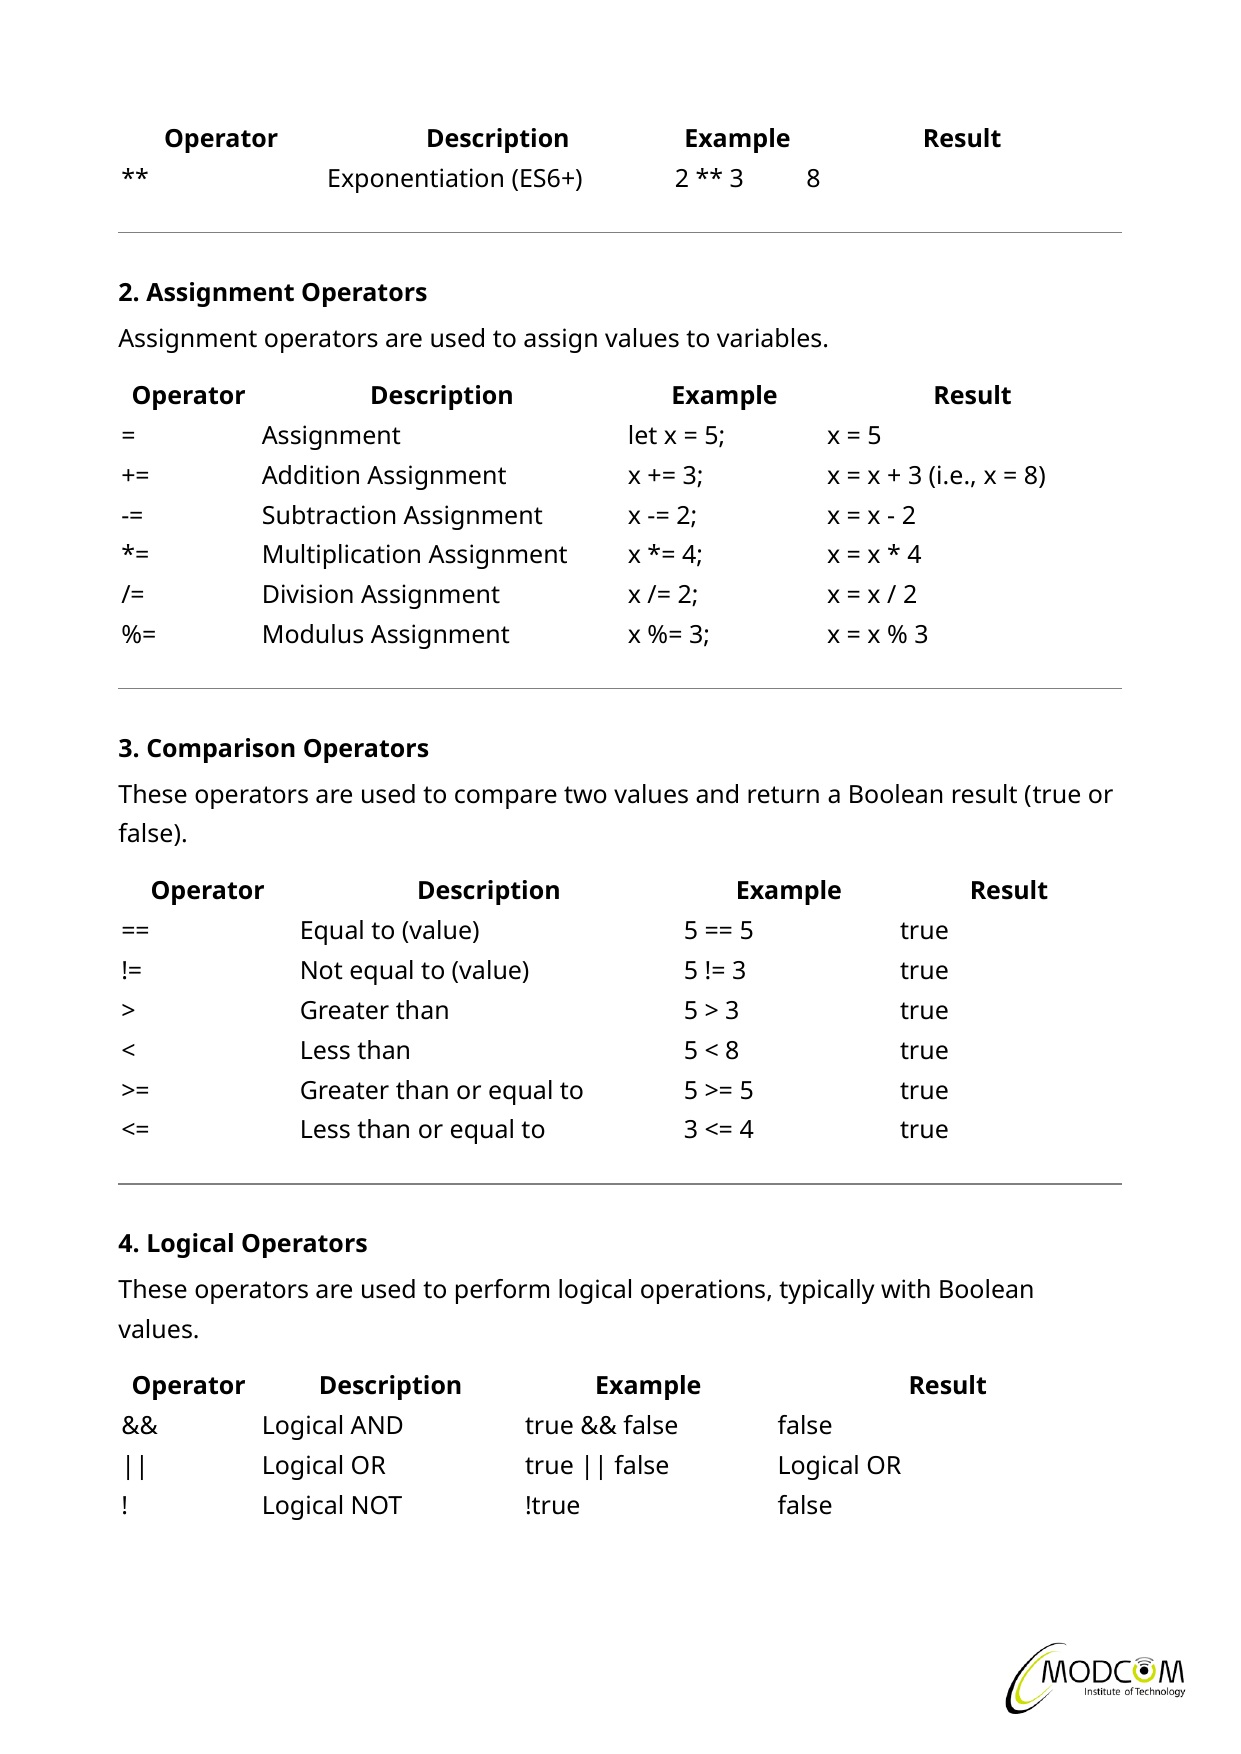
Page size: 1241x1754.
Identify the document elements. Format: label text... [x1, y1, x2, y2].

table_cell <= [118, 1109, 297, 1149]
table_header Description [259, 375, 625, 414]
table_cell %= [118, 614, 259, 654]
table_cell true [897, 1109, 1121, 1149]
table_cell || [118, 1445, 259, 1485]
text These operators are used to compare two values and return a Boolean result (true or false). [118, 777, 1122, 850]
table_cell x /= 2; [625, 574, 824, 614]
table_cell Greater than or equal to [297, 1069, 681, 1109]
table_cell Addition Assignment [259, 455, 625, 494]
table_cell -= [118, 494, 259, 534]
table_header Description [324, 118, 672, 158]
table_cell Logical OR [774, 1445, 1121, 1485]
table_cell x = x + 3 (i.e., x = 8) [824, 455, 1121, 494]
table_cell x = x % 3 [824, 614, 1121, 654]
table_header Description [259, 1365, 522, 1405]
table_cell = [118, 415, 259, 454]
table_cell Logical OR [259, 1445, 522, 1485]
table_cell Not equal to (value) [297, 950, 681, 989]
table_cell > [118, 990, 297, 1029]
table_cell 5 != 3 [681, 950, 897, 989]
table_cell 8 [803, 158, 1121, 198]
table_cell 2 ** 3 [672, 158, 803, 198]
table_cell Greater than [297, 990, 681, 1029]
table_cell false [774, 1405, 1121, 1445]
table_cell 5 >= 5 [681, 1069, 897, 1109]
table_cell >= [118, 1069, 297, 1109]
table_cell true [897, 990, 1121, 1029]
table_cell Logical AND [259, 1405, 522, 1445]
table_cell /= [118, 574, 259, 614]
table_cell Less than [297, 1030, 681, 1069]
table_header Example [522, 1365, 774, 1405]
text Assignment operators are used to assign values to variables. [118, 321, 1122, 355]
table_cell x %= 3; [625, 614, 824, 654]
table_cell == [118, 910, 297, 950]
picture [997, 1626, 1191, 1718]
table_header Operator [118, 870, 297, 910]
table_cell x = 5 [824, 415, 1121, 454]
table_cell true [897, 910, 1121, 950]
table_cell *= [118, 534, 259, 574]
table_cell ! [118, 1485, 259, 1525]
table_cell Logical NOT [259, 1485, 522, 1525]
table_cell 3 <= 4 [681, 1109, 897, 1149]
table_cell true [897, 1030, 1121, 1069]
subtitle 4. Logical Operators [118, 1226, 1122, 1260]
table_cell Exponentiation (ES6+) [324, 158, 672, 198]
table_header Description [297, 870, 681, 910]
table_cell Equal to (value) [297, 910, 681, 950]
table_cell x += 3; [625, 455, 824, 494]
table_cell Assignment [259, 415, 625, 454]
table_cell 5 > 3 [681, 990, 897, 1029]
table_cell Division Assignment [259, 574, 625, 614]
table_cell != [118, 950, 297, 989]
table_header Example [625, 375, 824, 414]
table_cell true || false [522, 1445, 774, 1485]
table_header Example [672, 118, 803, 158]
table_cell !true [522, 1485, 774, 1525]
table_cell += [118, 455, 259, 494]
table_cell true [897, 950, 1121, 989]
text These operators are used to perform logical operations, typically with Boolean values. [118, 1272, 1122, 1345]
table_cell false [774, 1485, 1121, 1525]
table_cell let x = 5; [625, 415, 824, 454]
table_header Result [774, 1365, 1121, 1405]
table_cell true && false [522, 1405, 774, 1445]
table_cell x -= 2; [625, 494, 824, 534]
table_header Result [897, 870, 1121, 910]
subtitle 2. Assignment Operators [118, 274, 1122, 308]
table_cell x *= 4; [625, 534, 824, 574]
table_header Operator [118, 118, 324, 158]
table_cell 5 < 8 [681, 1030, 897, 1069]
table_header Operator [118, 375, 259, 414]
table_cell x = x - 2 [824, 494, 1121, 534]
table_cell true [897, 1069, 1121, 1109]
table_cell && [118, 1405, 259, 1445]
subtitle 3. Comparison Operators [118, 730, 1122, 764]
table_cell Multiplication Assignment [259, 534, 625, 574]
table_header Operator [118, 1365, 259, 1405]
table_cell < [118, 1030, 297, 1069]
table_header Result [824, 375, 1121, 414]
table_cell Subtraction Assignment [259, 494, 625, 534]
table_cell 5 == 5 [681, 910, 897, 950]
table_cell Modulus Assignment [259, 614, 625, 654]
table_cell Less than or equal to [297, 1109, 681, 1149]
table_header Result [803, 118, 1121, 158]
table_cell x = x * 4 [824, 534, 1121, 574]
table_cell ** [118, 158, 324, 198]
table_header Example [681, 870, 897, 910]
table_cell x = x / 2 [824, 574, 1121, 614]
